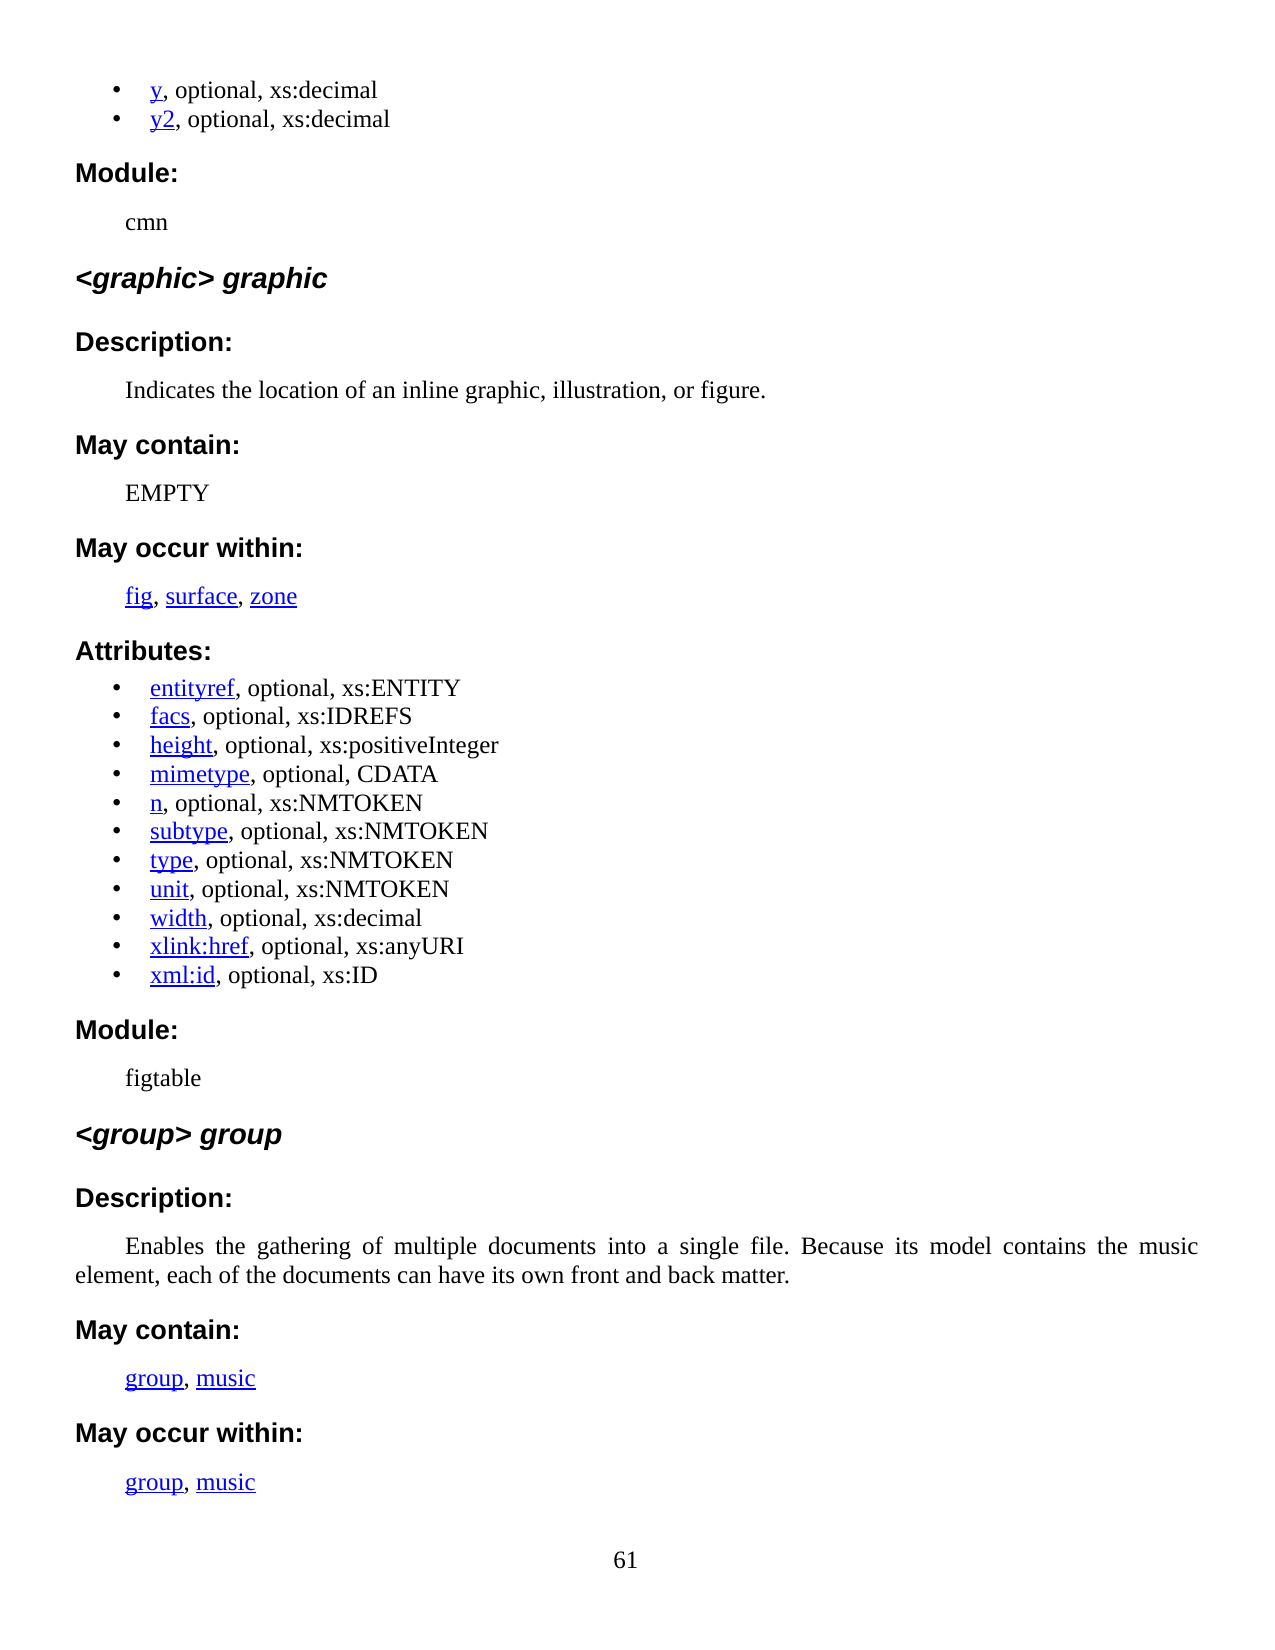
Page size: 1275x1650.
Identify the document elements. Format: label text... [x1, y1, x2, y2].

list unit, optional, xs:NMTOKEN [112, 874, 1200, 903]
text group, music [75, 1363, 1200, 1392]
list mimetype, optional, CDATA [112, 759, 1200, 788]
list xlink:href, optional, xs:anyURI [112, 931, 1200, 960]
list type, optional, xs:NMTOKEN [112, 845, 1200, 874]
text figtable [75, 1063, 1200, 1092]
text group, music [75, 1467, 1200, 1495]
text Enables the gathering of multiple documents into a single file. Because its model contains the music element, each of the documents can have its own front and back matter. [75, 1231, 1200, 1289]
subtitle Description: [75, 1182, 1200, 1213]
text fig, surface, zone [75, 581, 1200, 610]
list xml:id, optional, xs:ID [112, 960, 1200, 989]
list entityref, optional, xs:ENTITY [112, 673, 1200, 701]
list height, optional, xs:positiveInteger [112, 730, 1200, 759]
subtitle Attributes: [75, 635, 1200, 666]
text EMPTY [75, 478, 1200, 507]
list width, optional, xs:decimal [112, 903, 1200, 931]
subtitle <graphic> graphic [75, 261, 1200, 294]
subtitle May contain: [75, 429, 1200, 460]
subtitle Module: [75, 1014, 1200, 1045]
list y, optional, xs:decimal [112, 75, 1200, 104]
list n, optional, xs:NMTOKEN [112, 788, 1200, 816]
list facs, optional, xs:IDREFS [112, 701, 1200, 730]
subtitle May contain: [75, 1314, 1200, 1345]
subtitle <group> group [75, 1117, 1200, 1151]
subtitle Description: [75, 326, 1200, 357]
text Indicates the location of an inline graphic, illustration, or figure. [75, 375, 1200, 404]
subtitle May occur within: [75, 1417, 1200, 1448]
list y2, optional, xs:decimal [112, 104, 1200, 132]
list subtype, optional, xs:NMTOKEN [112, 816, 1200, 845]
subtitle Module: [75, 157, 1200, 189]
subtitle May occur within: [75, 532, 1200, 563]
text cmn [75, 207, 1200, 236]
